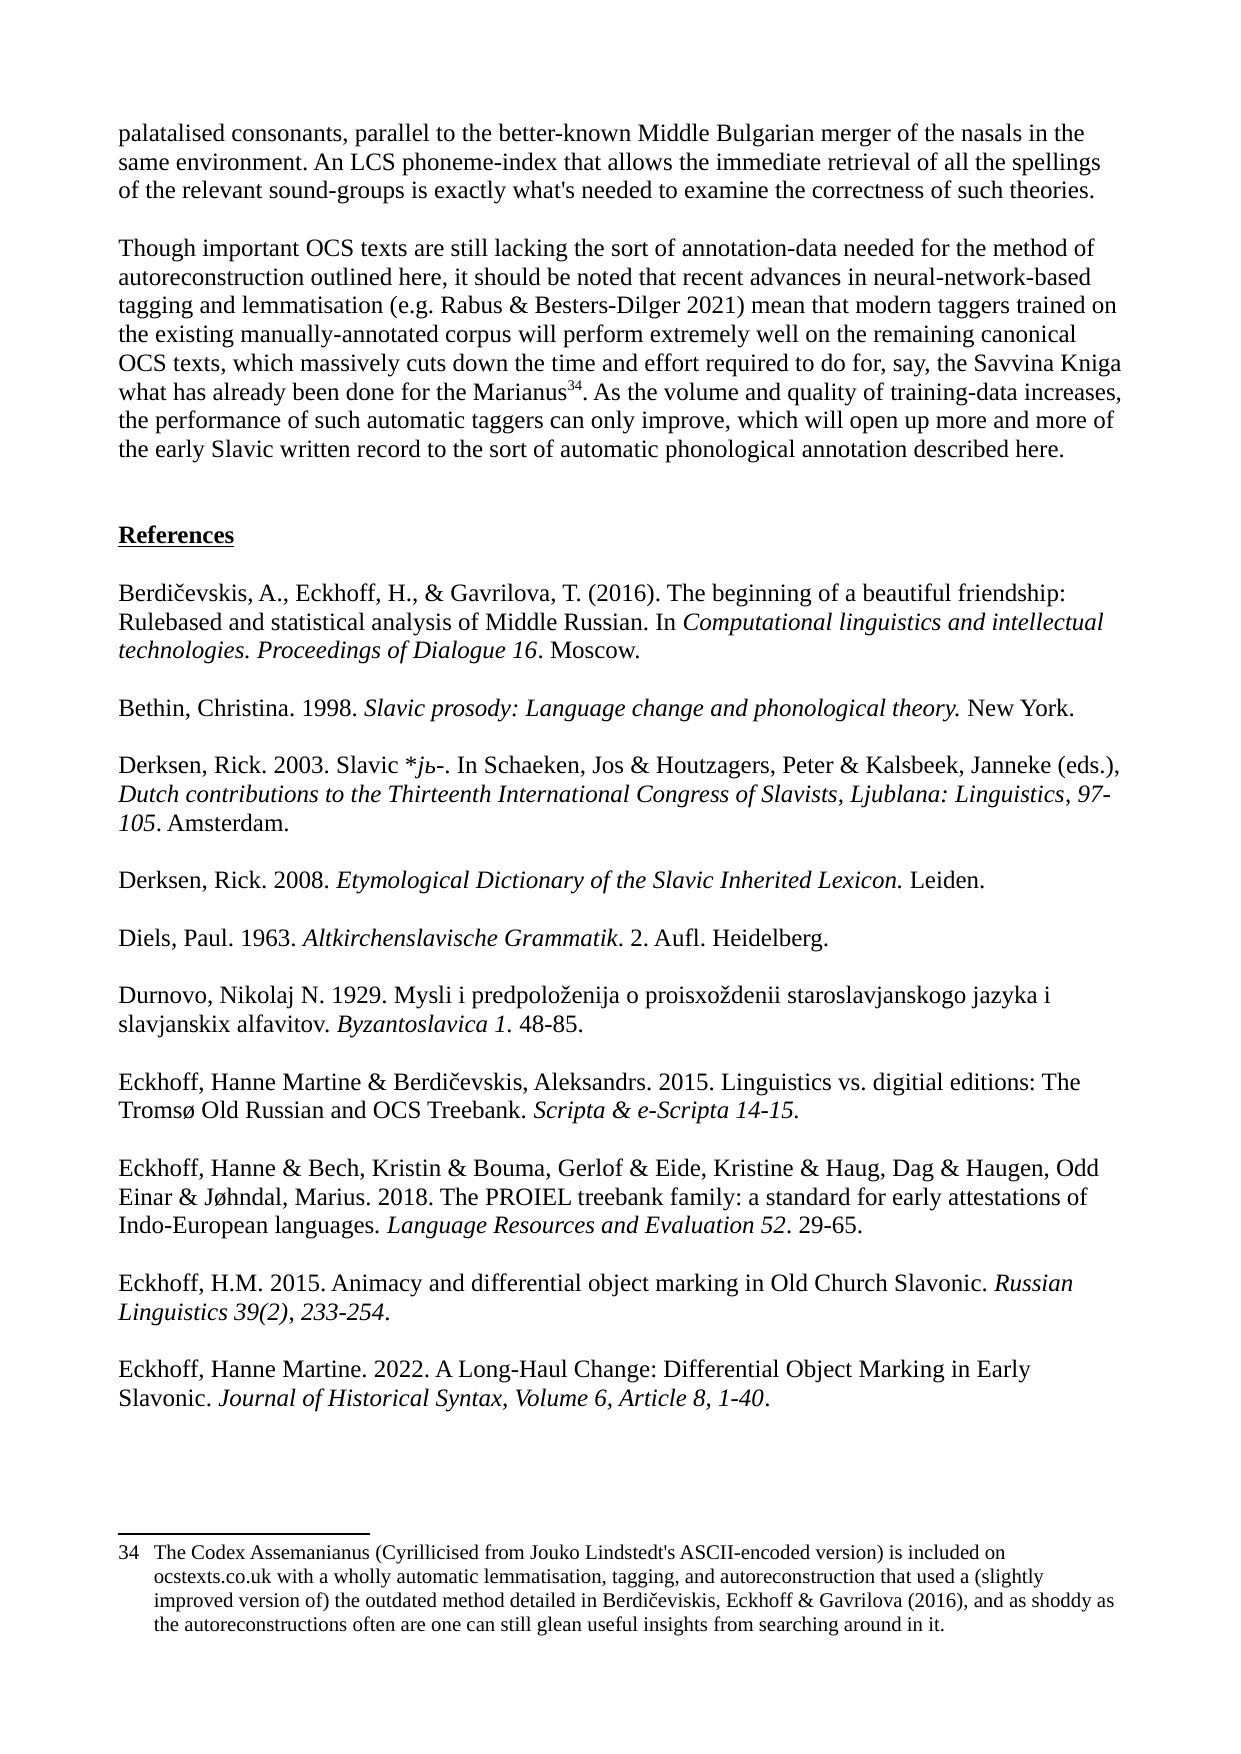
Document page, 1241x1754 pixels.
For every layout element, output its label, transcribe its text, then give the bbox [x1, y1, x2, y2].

text technologies. Proceedings of Dialogue 16. Moscow. [118, 636, 1122, 664]
text palatalised consonants, parallel to the better-known Middle Bulgarian merger of the nasals in the same environment. An LCS phoneme-index that allows the immediate retrieval of all the spellings of the relevant sound-groups is exactly what's needed to examine the correctness of such theories. [118, 118, 1122, 204]
text The Codex Assemanianus (Cyrillicised from Jouko Lindstedt's ASCII-encoded version) is included on ocstexts.co.uk with a wholly automatic lemmatisation, tagging, and autoreconstruction that used a (slightly improved version of) the outdated method detailed in Berdičeviskis, Eckhoff & Gavrilova (2016), and as shoddy as the autoreconstructions often are one can still glean useful insights from searching around in it. [118, 1539, 1122, 1636]
text Berdičevskis, A., Eckhoff, H., & Gavrilova, T. (2016). The beginning of a beautiful friendship: [118, 578, 1122, 607]
text Though important OCS texts are still lacking the sort of annotation-data needed for the method of autoreconstruction outlined here, it should be noted that recent advances in neural-network-based tagging and lemmatisation (e.g. Rabus & Besters-Dilger 2021) mean that modern taggers trained on the existing manually-annotated corpus will perform extremely well on the remaining canonical OCS texts, which massively cuts down the time and effort required to do for, say, the Savvina Kniga what has already been done for the Marianus. As the volume and quality of training-data increases, the performance of such automatic taggers can only improve, which will open up more and more of the early Slavic written record to the sort of automatic phonological annotation described here. [118, 233, 1122, 463]
text Durnovo, Nikolaj N. 1929. Mysli i predpoloženija o proisxoždenii staroslavjanskogo jazyka i slavjanskix alfavitov. Byzantoslavica 1. 48-85. [118, 981, 1122, 1038]
text Eckhoff, Hanne & Bech, Kristin & Bouma, Gerlof & Eide, Kristine & Haug, Dag & Haugen, Odd Einar & Jøhndal, Marius. 2018. The PROIEL treebank family: a standard for early attestations of Indo-European languages. Language Resources and Evaluation 52. 29-65. [118, 1153, 1122, 1239]
text Rulebased and statistical analysis of Middle Russian. In Computational linguistics and intellectual [118, 607, 1122, 636]
text Eckhoff, H.M. 2015. Animacy and differential object marking in Old Church Slavonic. Russian Linguistics 39(2), 233-254. [118, 1268, 1122, 1326]
text Eckhoff, Hanne Martine. 2022. A Long-Haul Change: Differential Object Marking in Early Slavonic. Journal of Historical Syntax, Volume 6, Article 8, 1-40. [118, 1354, 1122, 1412]
text Derksen, Rick. 2008. Etymological Dictionary of the Slavic Inherited Lexicon. Leiden. [118, 866, 1122, 894]
text Bethin, Christina. 1998. Slavic prosody: Language change and phonological theory. New York. [118, 693, 1122, 722]
text Diels, Paul. 1963. Altkirchenslavische Grammatik. 2. Aufl. Heidelberg. [118, 923, 1122, 952]
text Eckhoff, Hanne Martine & Berdičevskis, Aleksandrs. 2015. Linguistics vs. digitial editions: The Tromsø Old Russian and OCS Treebank. Scripta & e-Scripta 14-15. [118, 1067, 1122, 1124]
text References [118, 521, 1122, 549]
text Derksen, Rick. 2003. Slavic *jь‑. In Schaeken, Jos & Houtzagers, Peter & Kalsbeek, Janneke (eds.), Dutch contributions to the Thirteenth International Congress of Slavists, Ljublana: Linguistics, 97-105. Amsterdam. [118, 751, 1122, 837]
